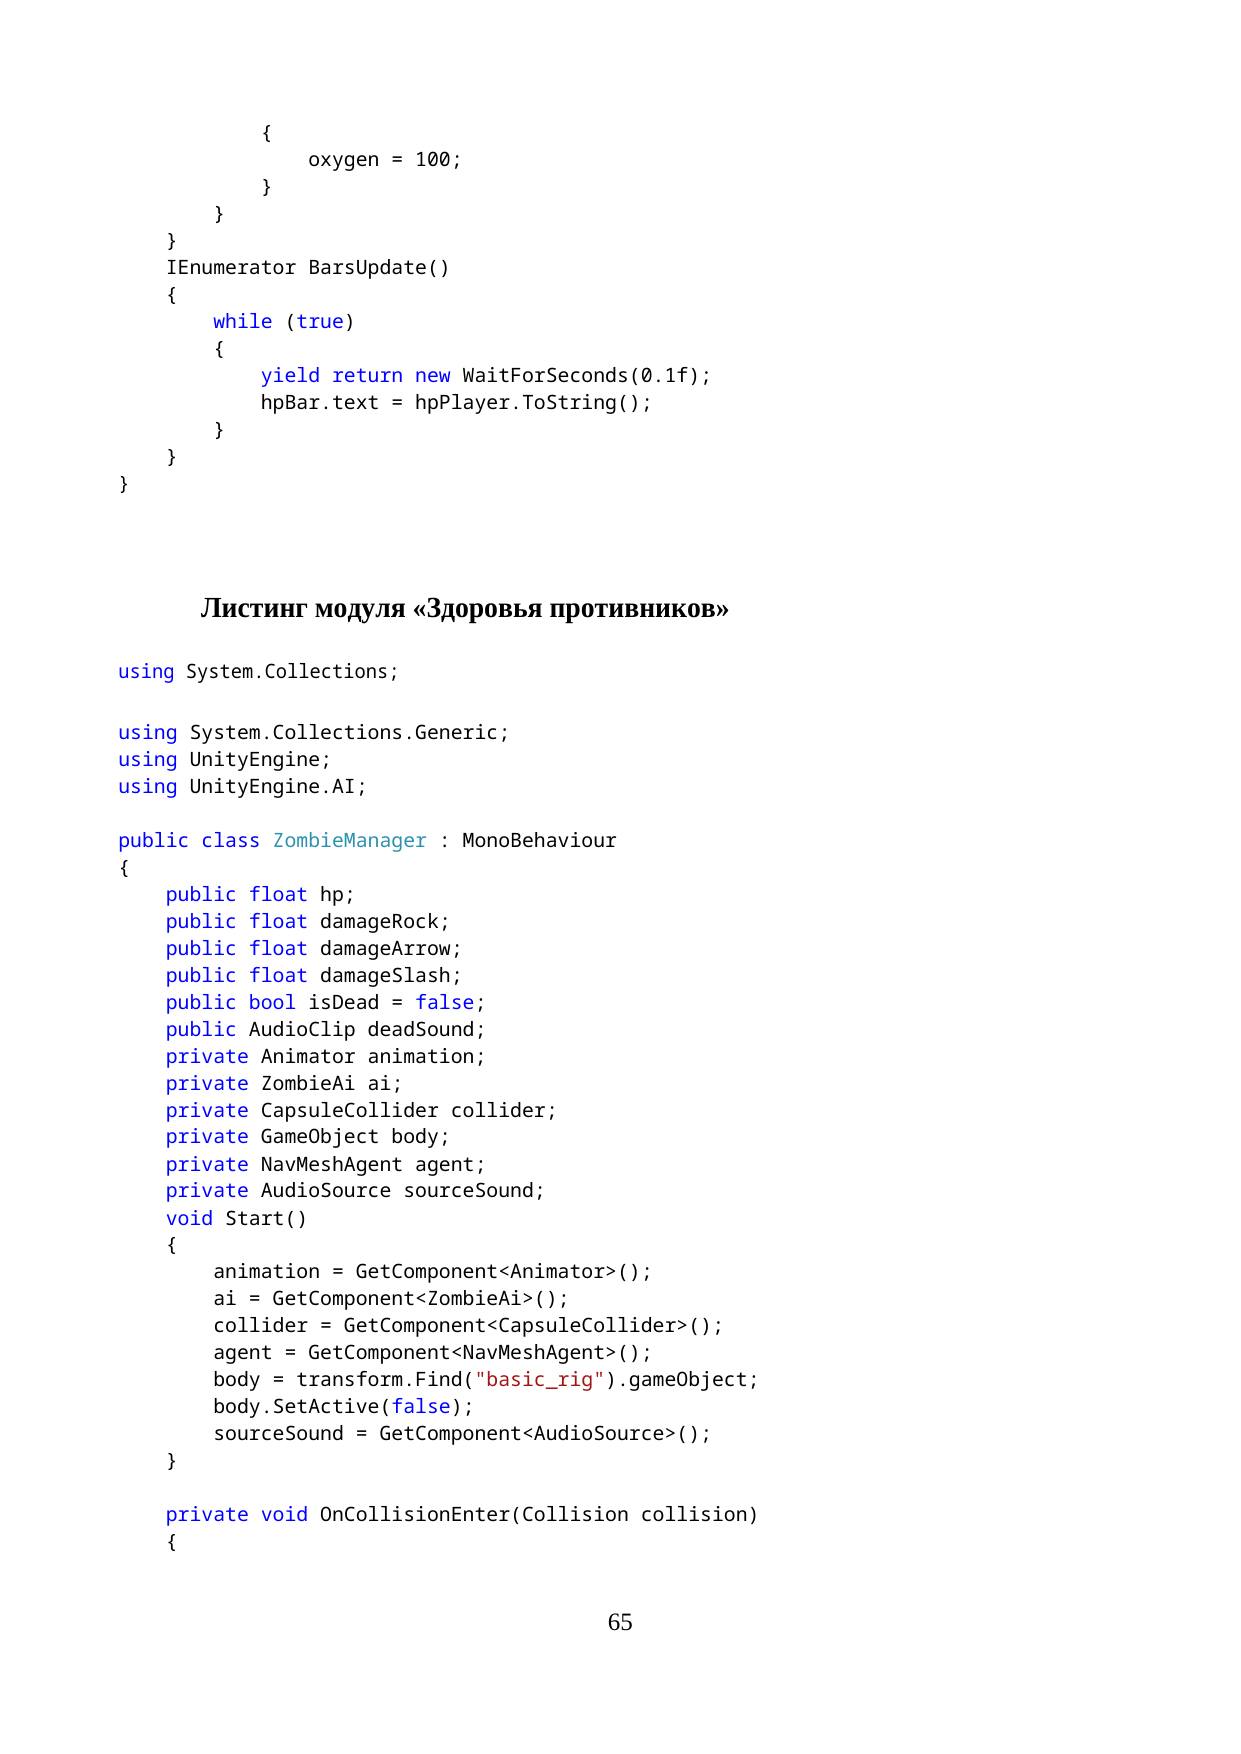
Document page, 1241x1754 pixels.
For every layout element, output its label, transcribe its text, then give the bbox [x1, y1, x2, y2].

text { [118, 853, 1122, 880]
text sourceSound = GetComponent<AudioSource>(); [118, 1419, 1122, 1447]
text } [118, 442, 1122, 469]
text { [118, 1231, 1122, 1258]
text public float damageRock; [118, 907, 1122, 934]
text animation = GetComponent<Animator>(); [118, 1258, 1122, 1285]
text body = transform.Find("basic_rig").gameObject; [118, 1366, 1122, 1393]
text private void OnCollisionEnter(Collision collision) [118, 1501, 1122, 1527]
text void Start() [118, 1204, 1122, 1231]
text } [118, 226, 1122, 253]
text public class ZombieManager : MonoBehaviour [118, 826, 1122, 853]
text private Animator animation; [118, 1042, 1122, 1069]
text yield return new WaitForSeconds(0.1f); [118, 361, 1122, 388]
text using System.Collections; [118, 658, 1122, 685]
text using System.Collections.Generic; [118, 718, 1122, 745]
text public float hp; [118, 880, 1122, 907]
text private AudioSource sourceSound; [118, 1177, 1122, 1204]
text private NavMeshAgent agent; [118, 1150, 1122, 1177]
text } [118, 469, 1122, 496]
text } [118, 415, 1122, 442]
text ai = GetComponent<ZombieAi>(); [118, 1285, 1122, 1312]
text { [118, 280, 1122, 307]
text } [118, 172, 1122, 199]
text { [118, 334, 1122, 361]
text using UnityEngine.AI; [118, 772, 1122, 799]
text collider = GetComponent<CapsuleCollider>(); [118, 1312, 1122, 1339]
text { [118, 118, 1122, 145]
text } [118, 1447, 1122, 1473]
text using UnityEngine; [118, 745, 1122, 772]
text while (true) [118, 307, 1122, 334]
text agent = GetComponent<NavMeshAgent>(); [118, 1339, 1122, 1366]
text private CapsuleCollider collider; [118, 1096, 1122, 1123]
text public float damageSlash; [118, 961, 1122, 988]
text public float damageArrow; [118, 934, 1122, 961]
text IEnumerator BarsUpdate() [118, 253, 1122, 280]
text { [118, 1527, 1122, 1554]
text private GameObject body; [118, 1123, 1122, 1150]
text private ZombieAi ai; [118, 1069, 1122, 1096]
text Листинг модуля «Здоровья противников» [118, 590, 1122, 623]
text } [118, 199, 1122, 226]
text public bool isDead = false; [118, 988, 1122, 1015]
text oxygen = 100; [118, 145, 1122, 172]
text hpBar.text = hpPlayer.ToString(); [118, 388, 1122, 415]
text body.SetActive(false); [118, 1393, 1122, 1419]
text public AudioClip deadSound; [118, 1015, 1122, 1042]
